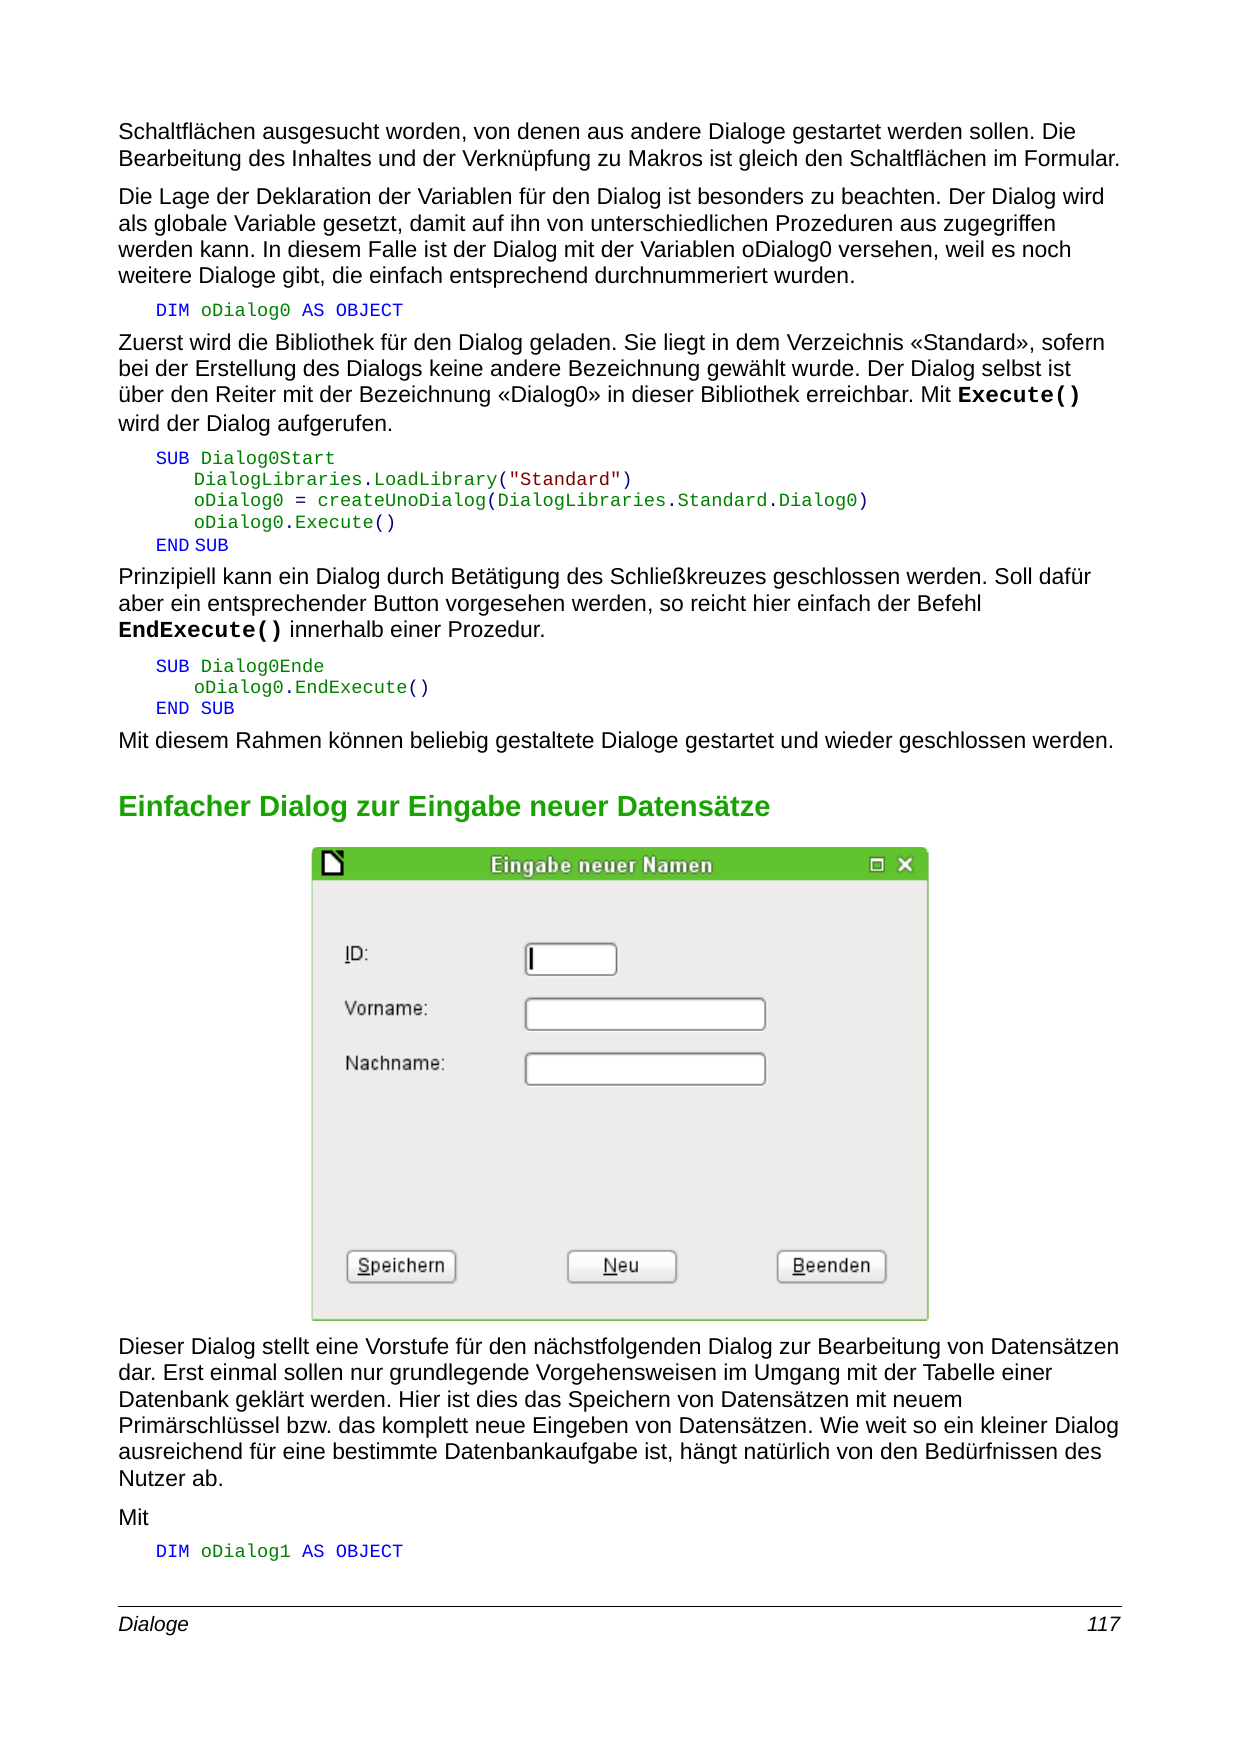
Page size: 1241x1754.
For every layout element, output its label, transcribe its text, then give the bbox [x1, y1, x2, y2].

text SUB Dialog0Start [156, 449, 1122, 470]
text DIM oDialog0 AS OBJECT [156, 301, 1122, 322]
text SUB Dialog0Ende [156, 657, 1122, 678]
text Mit diesem Rahmen können beliebig gestaltete Dialoge gestartet und wieder geschlossen werden. [118, 727, 1122, 753]
text END SUB [156, 699, 1122, 720]
subtitle Einfacher Dialog zur Eingabe neuer Datensätze [118, 788, 1122, 822]
text Prinzipiell kann ein Dialog durch Betätigung des Schließkreuzes geschlossen werden. Soll dafür aber ein entsprechender Button vorgesehen werden, so reicht hier einfach der Befehl EndExecute() innerhalb einer Prozedur. [118, 563, 1122, 644]
text Mit [118, 1503, 1122, 1530]
text Die Lage der Deklaration der Variablen für den Dialog ist besonders zu beachten. Der Dialog wird als globale Variable gesetzt, damit auf ihn von unterschiedlichen Prozeduren aus zugegriffen werden kann. In diesem Falle ist der Dialog mit der Variablen oDialog0 versehen, weil es noch weitere Dialoge gibt, die einfach entsprechend durchnummeriert wurden. [118, 183, 1122, 289]
text Dieser Dialog stellt eine Vorstufe für den nächstfolgenden Dialog zur Bearbeitung von Datensätzen dar. Erst einmal sollen nur grundlegende Vorgehensweisen im Umgang mit der Tabelle einer Datenbank geklärt werden. Hier ist dies das Speichern von Datensätzen mit neuem Primärschlüssel bzw. das komplett neue Eingeben von Datensätzen. Wie weit so ein kleiner Dialog ausreichend für eine bestimmte Datenbankaufgabe ist, hängt natürlich von den Bedürfnissen des Nutzer ab. [118, 1333, 1122, 1491]
text DialogLibraries.LoadLibrary("Standard") [156, 470, 1122, 491]
text Schaltflächen ausgesucht worden, von denen aus andere Dialoge gestartet werden sollen. Die Bearbeitung des Inhaltes und der Verknüpfung zu Makros ist gleich den Schaltflächen im Formular. [118, 118, 1122, 171]
text oDialog0.EndExecute() [156, 678, 1122, 699]
text END SUB [156, 534, 1122, 557]
text oDialog0.Execute() [156, 512, 1122, 534]
text Zuerst wird die Bibliothek für den Dialog geladen. Sie liegt in dem Verzeichnis «Standard», sofern bei der Erstellung des Dialogs keine andere Bezeichnung gewählt wurde. Der Dialog selbst ist über den Reiter mit der Bezeichnung «Dialog0» in dieser Bibliothek erreichbar. Mit Execute() wird der Dialog aufgerufen. [118, 329, 1122, 436]
text oDialog0 = createUnoDialog(DialogLibraries.Standard.Dialog0) [156, 491, 1122, 512]
text DIM oDialog1 AS OBJECT [156, 1542, 1122, 1563]
picture [311, 847, 929, 1321]
